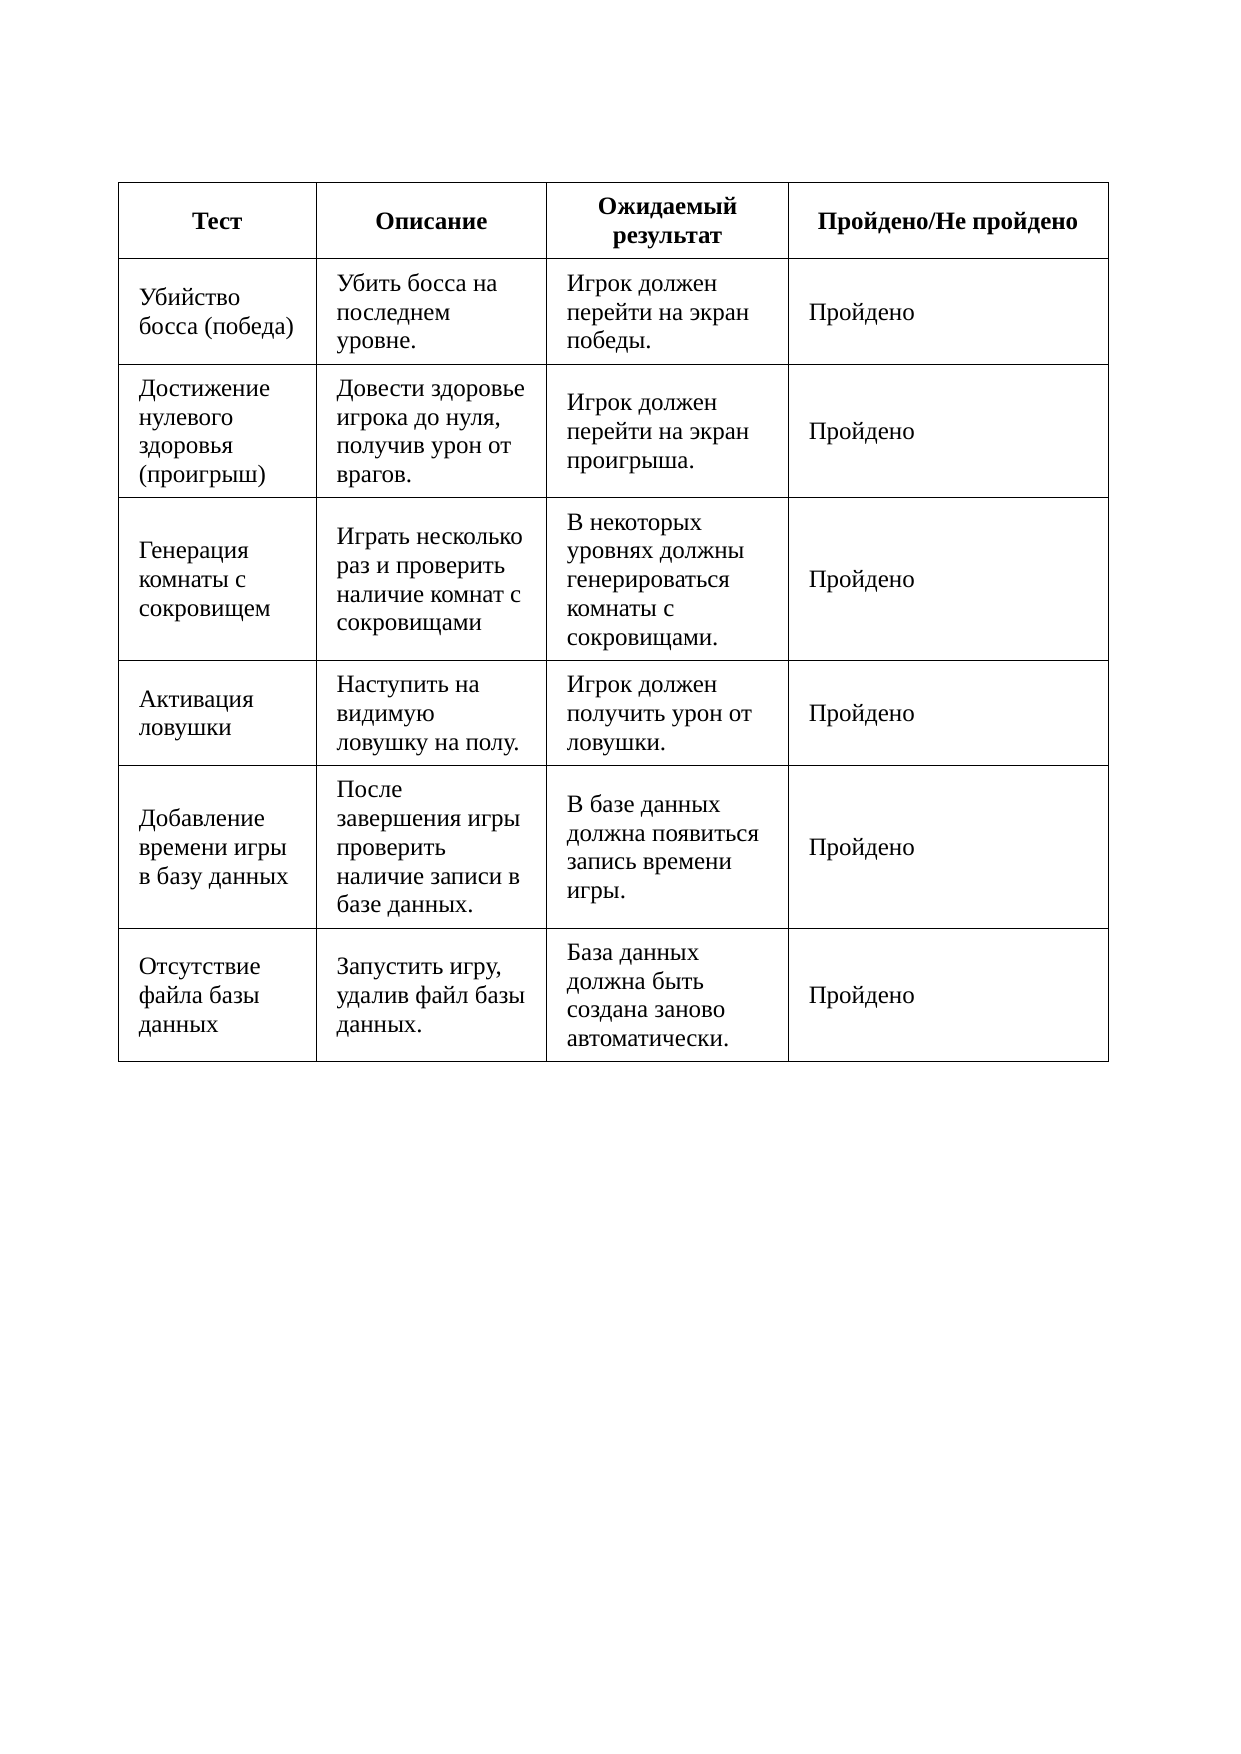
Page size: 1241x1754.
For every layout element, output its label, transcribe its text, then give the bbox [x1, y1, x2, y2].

table_cell После завершения игры проверить наличие записи в базе данных. [317, 766, 546, 928]
table_cell Добавление времени игры в базу данных [119, 766, 316, 928]
table_cell Активация ловушки [119, 661, 316, 765]
table_cell Пройдено [789, 259, 1108, 363]
table_cell Игрок должен перейти на экран проигрыша. [547, 365, 788, 497]
table_header Ожидаемый результат [547, 183, 788, 258]
table_cell В базе данных должна появиться запись времени игры. [547, 766, 788, 928]
table_header Пройдено/Не пройдено [789, 183, 1108, 258]
table_cell Наступить на видимую ловушку на полу. [317, 661, 546, 765]
table_cell Пройдено [789, 498, 1108, 660]
table_cell В некоторых уровнях должны генерироваться комнаты с сокровищами. [547, 498, 788, 660]
table_cell Достижение нулевого здоровья (проигрыш) [119, 365, 316, 497]
table_cell Генерация комнаты с сокровищем [119, 498, 316, 660]
table_cell Пройдено [789, 661, 1108, 765]
table_header Тест [119, 183, 316, 258]
table_cell Отсутствие файла базы данных [119, 929, 316, 1061]
table_cell Запустить игру, удалив файл базы данных. [317, 929, 546, 1061]
table_header Описание [317, 183, 546, 258]
table_cell Пройдено [789, 929, 1108, 1061]
table_cell Пройдено [789, 365, 1108, 497]
table_cell Пройдено [789, 766, 1108, 928]
table_cell Игрок должен перейти на экран победы. [547, 259, 788, 363]
table_cell Игрок должен получить урон от ловушки. [547, 661, 788, 765]
table_cell Убийство босса (победа) [119, 259, 316, 363]
table_cell Убить босса на последнем уровне. [317, 259, 546, 363]
table_cell Играть несколько раз и проверить наличие комнат с сокровищами [317, 498, 546, 660]
table_cell Довести здоровье игрока до нуля, получив урон от врагов. [317, 365, 546, 497]
table_cell База данных должна быть создана заново автоматически. [547, 929, 788, 1061]
